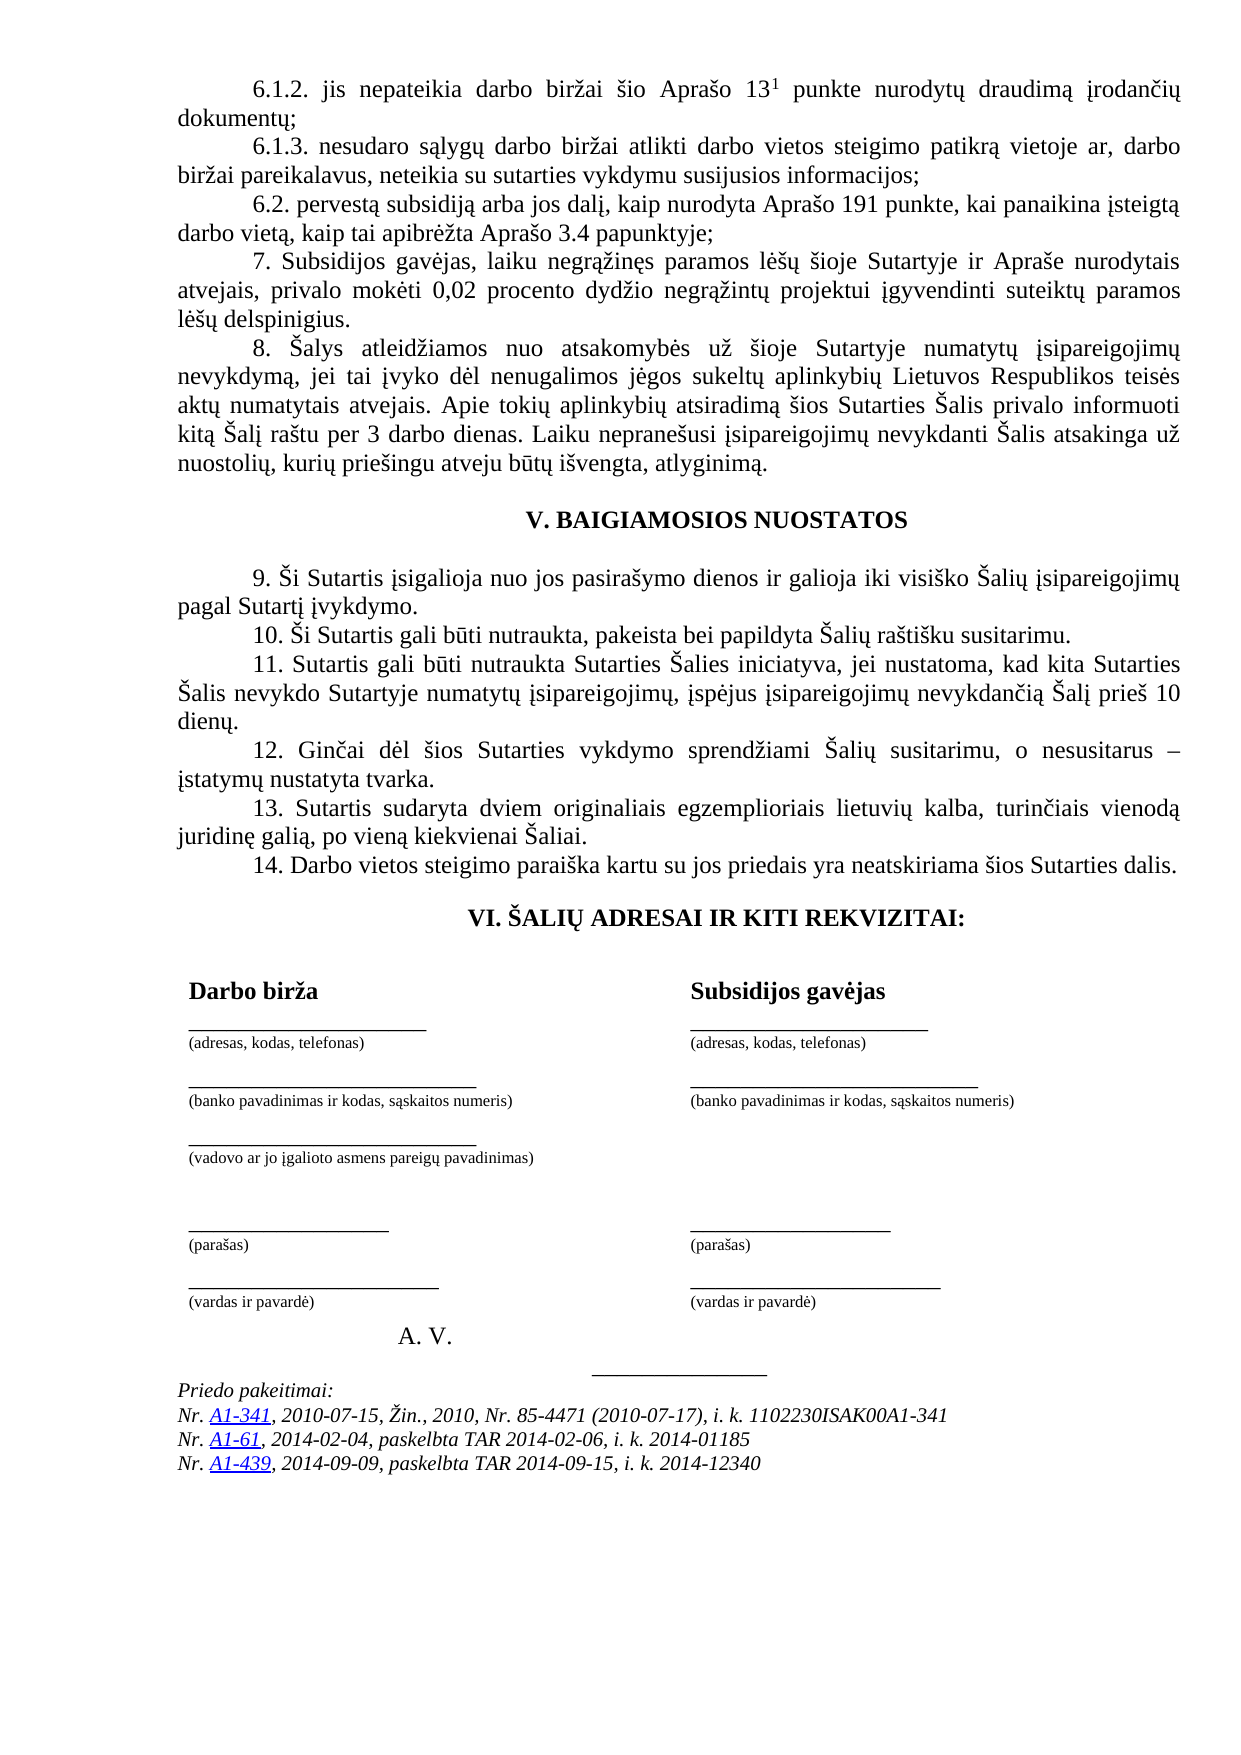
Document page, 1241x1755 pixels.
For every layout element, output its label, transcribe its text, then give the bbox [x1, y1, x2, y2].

text 9. Ši Sutartis įsigalioja nuo jos pasirašymo dienos ir galioja iki visiško Šalių įsipareigojimų pagal Sutartį įvykdymo. [177, 563, 1181, 620]
text 7. Subsidijos gavėjas, laiku negrąžinęs paramos lėšų šioje Sutartyje ir Apraše nurodytais atvejais, privalo mokėti 0,02 procento dydžio negrąžintų projektui įgyvendinti suteiktų paramos lėšų delspinigius. [177, 246, 1181, 333]
text Priedo pakeitimai: [177, 1378, 1181, 1402]
text ______________ [177, 1350, 1181, 1378]
text 10. Ši Sutartis gali būti nutraukta, pakeista bei papildyta Šalių raštišku susitarimu. [177, 620, 1181, 649]
text Nr. A1-61, 2014-02-04, paskelbta TAR 2014-02-06, i. k. 2014-01185 [177, 1427, 1181, 1451]
text 11. Sutartis gali būti nutraukta Sutarties Šalies iniciatyva, jei nustatoma, kad kita Sutarties Šalis nevykdo Sutartyje numatytų įsipareigojimų, įspėjus įsipareigojimų nevykdančią Šalį prieš 10 dienų. [177, 649, 1181, 735]
text Nr. A1-439, 2014-09-09, paskelbta TAR 2014-09-15, i. k. 2014-12340 [177, 1451, 1181, 1475]
text VI. ŠALIŲ ADRESAI IR KITI REKVIZITAI: [177, 903, 1181, 932]
table_header Subsidijos gavėjas ___________________ (adresas, kodas, telefonas) _______________________ (banko pavadinimas ir kodas, sąskaitos numeris) ________________ (parašas) ____________________ (vardas ir pavardė) [679, 976, 1181, 1350]
text 6.1.2. jis nepateikia darbo biržai šio Aprašo 131 punkte nurodytų draudimą įrodančių dokumentų; [177, 74, 1181, 131]
text V. BAIGIAMOSIOS NUOSTATOS [177, 505, 1181, 534]
text 13. Sutartis sudaryta dviem originaliais egzemplioriais lietuvių kalba, turinčiais vienodą juridinę galią, po vieną kiekvienai Šaliai. [177, 793, 1181, 850]
text 14. Darbo vietos steigimo paraiška kartu su jos priedais yra neatskiriama šios Sutarties dalis. [177, 850, 1181, 879]
table_header Darbo birža ___________________ (adresas, kodas, telefonas) _______________________ (banko pavadinimas ir kodas, sąskaitos numeris) _______________________ (vadovo ar jo įgalioto asmens pareigų pavadinimas) ________________ (parašas) ____________________ (vardas ir pavardė) A. V. [177, 976, 679, 1350]
text Nr. A1-341, 2010-07-15, Žin., 2010, Nr. 85-4471 (2010-07-17), i. k. 1102230ISAK00A1-341 [177, 1402, 1181, 1427]
text 6.2. pervestą subsidiją arba jos dalį, kaip nurodyta Aprašo 191 punkte, kai panaikina įsteigtą darbo vietą, kaip tai apibrėžta Aprašo 3.4 papunktyje; [177, 189, 1181, 246]
text 8. Šalys atleidžiamos nuo atsakomybės už šioje Sutartyje numatytų įsipareigojimų nevykdymą, jei tai įvyko dėl nenugalimos jėgos sukeltų aplinkybių Lietuvos Respublikos teisės aktų numatytais atvejais. Apie tokių aplinkybių atsiradimą šios Sutarties Šalis privalo informuoti kitą Šalį raštu per 3 darbo dienas. Laiku nepranešusi įsipareigojimų nevykdanti Šalis atsakinga už nuostolių, kurių priešingu atveju būtų išvengta, atlyginimą. [177, 333, 1181, 476]
text 12. Ginčai dėl šios Sutarties vykdymo sprendžiami Šalių susitarimu, o nesusitarus – įstatymų nustatyta tvarka. [177, 735, 1181, 793]
text 6.1.3. nesudaro sąlygų darbo biržai atlikti darbo vietos steigimo patikrą vietoje ar, darbo biržai pareikalavus, neteikia su sutarties vykdymu susijusios informacijos; [177, 131, 1181, 189]
